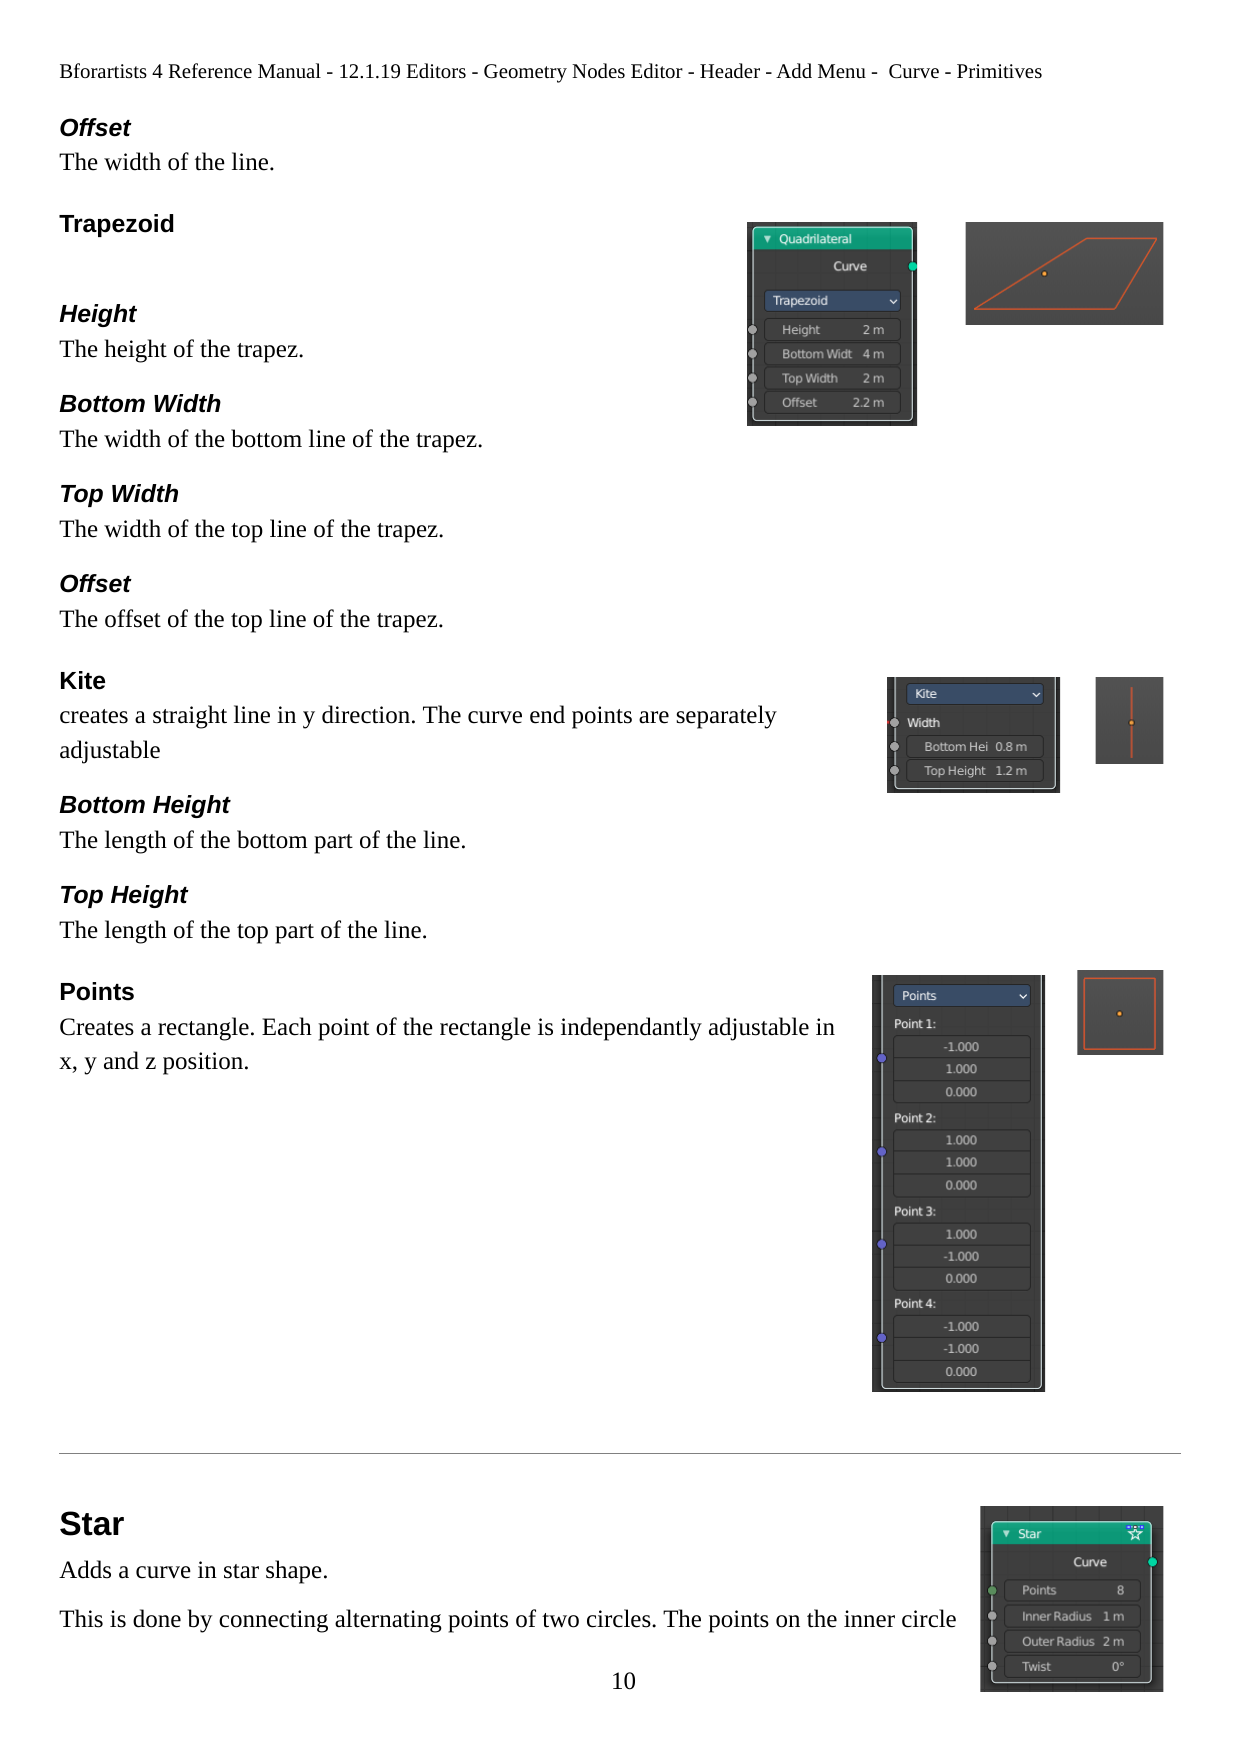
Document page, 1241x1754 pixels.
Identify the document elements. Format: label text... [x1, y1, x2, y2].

subtitle Height [59, 299, 747, 328]
text The height of the trapez. [59, 334, 747, 363]
subtitle Offset [59, 113, 1181, 141]
text The offset of the top line of the trapez. [59, 604, 1181, 633]
picture [747, 222, 918, 426]
text The length of the top part of the line. [59, 915, 1181, 944]
subtitle Bottom Height [59, 790, 1181, 819]
text Adds a curve in star shape. [59, 1555, 980, 1583]
subtitle Bottom Width [59, 389, 747, 418]
picture [872, 975, 1046, 1392]
text [918, 334, 1181, 363]
subtitle Offset [59, 569, 1181, 598]
picture [965, 222, 1164, 325]
text The width of the bottom line of the trapez. [59, 424, 1181, 453]
subtitle [1046, 977, 1077, 1005]
subtitle Top Height [59, 880, 1181, 909]
text Creates a rectangle. Each point of the rectangle is independantly adjustable in x, y and z position. [59, 1012, 872, 1075]
subtitle [1164, 977, 1181, 1005]
picture [1077, 970, 1164, 1055]
text creates a straight line in y direction. The curve end points are separately adjustable [59, 701, 887, 764]
subtitle Star [59, 1503, 1181, 1542]
text The width of the top line of the trapez. [59, 514, 1181, 543]
text The width of the line. [59, 147, 1181, 176]
picture [1095, 677, 1164, 764]
picture [980, 1506, 1164, 1692]
subtitle Trapezoid [59, 209, 1181, 237]
picture [887, 677, 1060, 793]
subtitle [918, 389, 1181, 418]
subtitle Top Width [59, 479, 1181, 508]
text The length of the bottom part of the line. [59, 825, 1181, 854]
text [1060, 701, 1095, 764]
text This is done by connecting alternating points of two circles. The points on the inner circle [59, 1604, 980, 1632]
subtitle Points [59, 977, 872, 1005]
subtitle [918, 299, 1181, 328]
subtitle Kite [59, 666, 1181, 694]
text [1046, 1012, 1181, 1075]
